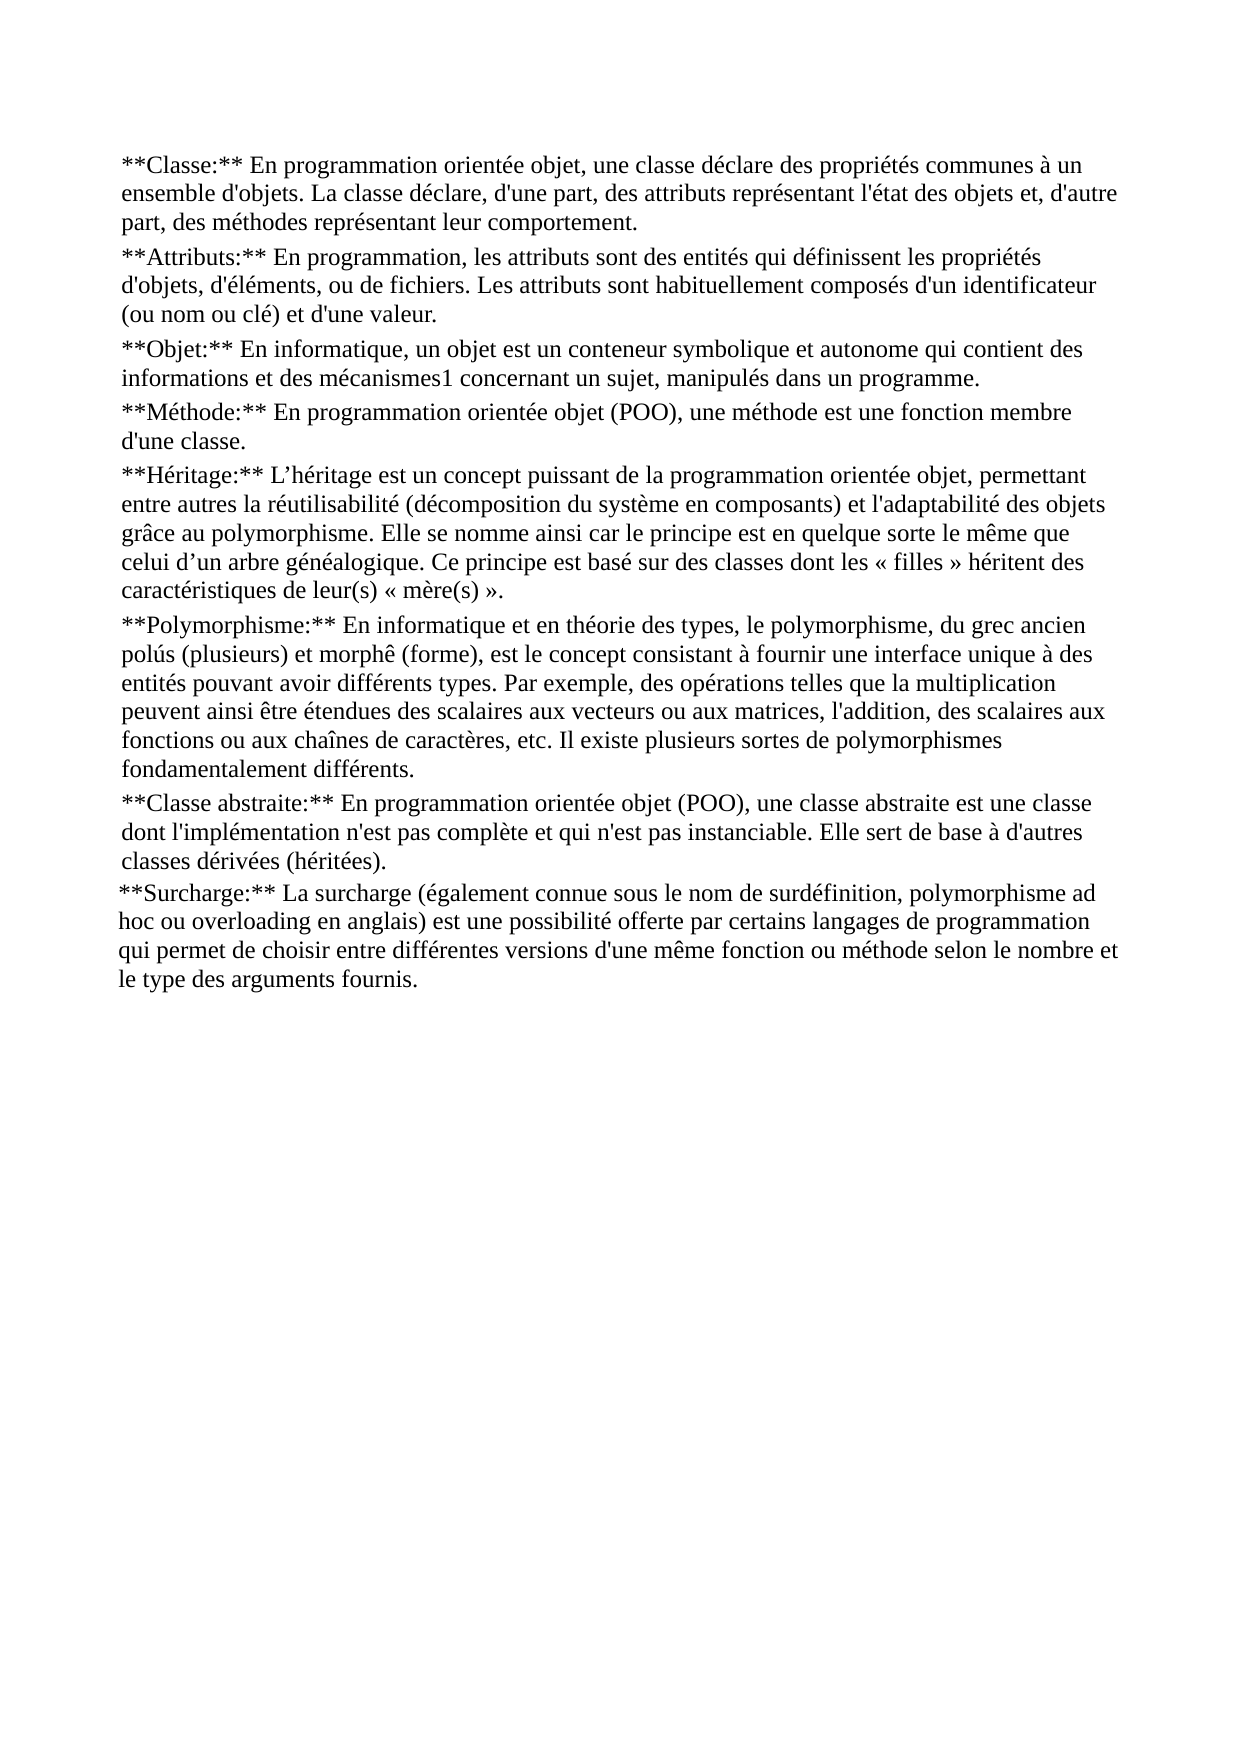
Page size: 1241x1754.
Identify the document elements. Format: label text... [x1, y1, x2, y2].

table_header **Attributs:** En programmation, les attributs sont des entités qui définissent les propriétés d'objets, d'éléments, ou de fichiers. Les attributs sont habituellement composés d'un identificateur (ou nom ou clé) et d'une valeur. [118, 239, 1122, 331]
table_header **Objet:** En informatique, un objet est un conteneur symbolique et autonome qui contient des informations et des mécanismes1 concernant un sujet, manipulés dans un programme. [118, 331, 1122, 394]
table_header **Méthode:** En programmation orientée objet (POO), une méthode est une fonction membre d'une classe. [118, 394, 1122, 458]
text **Surcharge:** La surcharge (également connue sous le nom de surdéfinition, polymorphisme ad hoc ou overloading en anglais) est une possibilité offerte par certains langages de programmation qui permet de choisir entre différentes versions d'une même fonction ou méthode selon le nombre et le type des arguments fournis. [118, 878, 1122, 993]
table_header **Héritage:** L’héritage est un concept puissant de la programmation orientée objet, permettant entre autres la réutilisabilité (décomposition du système en composants) et l'adaptabilité des objets grâce au polymorphisme. Elle se nomme ainsi car le principe est en quelque sorte le même que celui d’un arbre généalogique. Ce principe est basé sur des classes dont les « filles » héritent des caractéristiques de leur(s) « mère(s) ». [118, 458, 1122, 607]
table_header **Polymorphisme:** En informatique et en théorie des types, le polymorphisme, du grec ancien polús (plusieurs) et morphê (forme), est le concept consistant à fournir une interface unique à des entités pouvant avoir différents types. Par exemple, des opérations telles que la multiplication peuvent ainsi être étendues des scalaires aux vecteurs ou aux matrices, l'addition, des scalaires aux fonctions ou aux chaînes de caractères, etc. Il existe plusieurs sortes de polymorphismes fondamentalement différents. [118, 607, 1122, 786]
table_header **Classe:** En programmation orientée objet, une classe déclare des propriétés communes à un ensemble d'objets. La classe déclare, d'une part, des attributs représentant l'état des objets et, d'autre part, des méthodes représentant leur comportement. [118, 147, 1122, 239]
table_header **Classe abstraite:** En programmation orientée objet (POO), une classe abstraite est une classe dont l'implémentation n'est pas complète et qui n'est pas instanciable. Elle sert de base à d'autres classes dérivées (héritées). [118, 786, 1122, 878]
